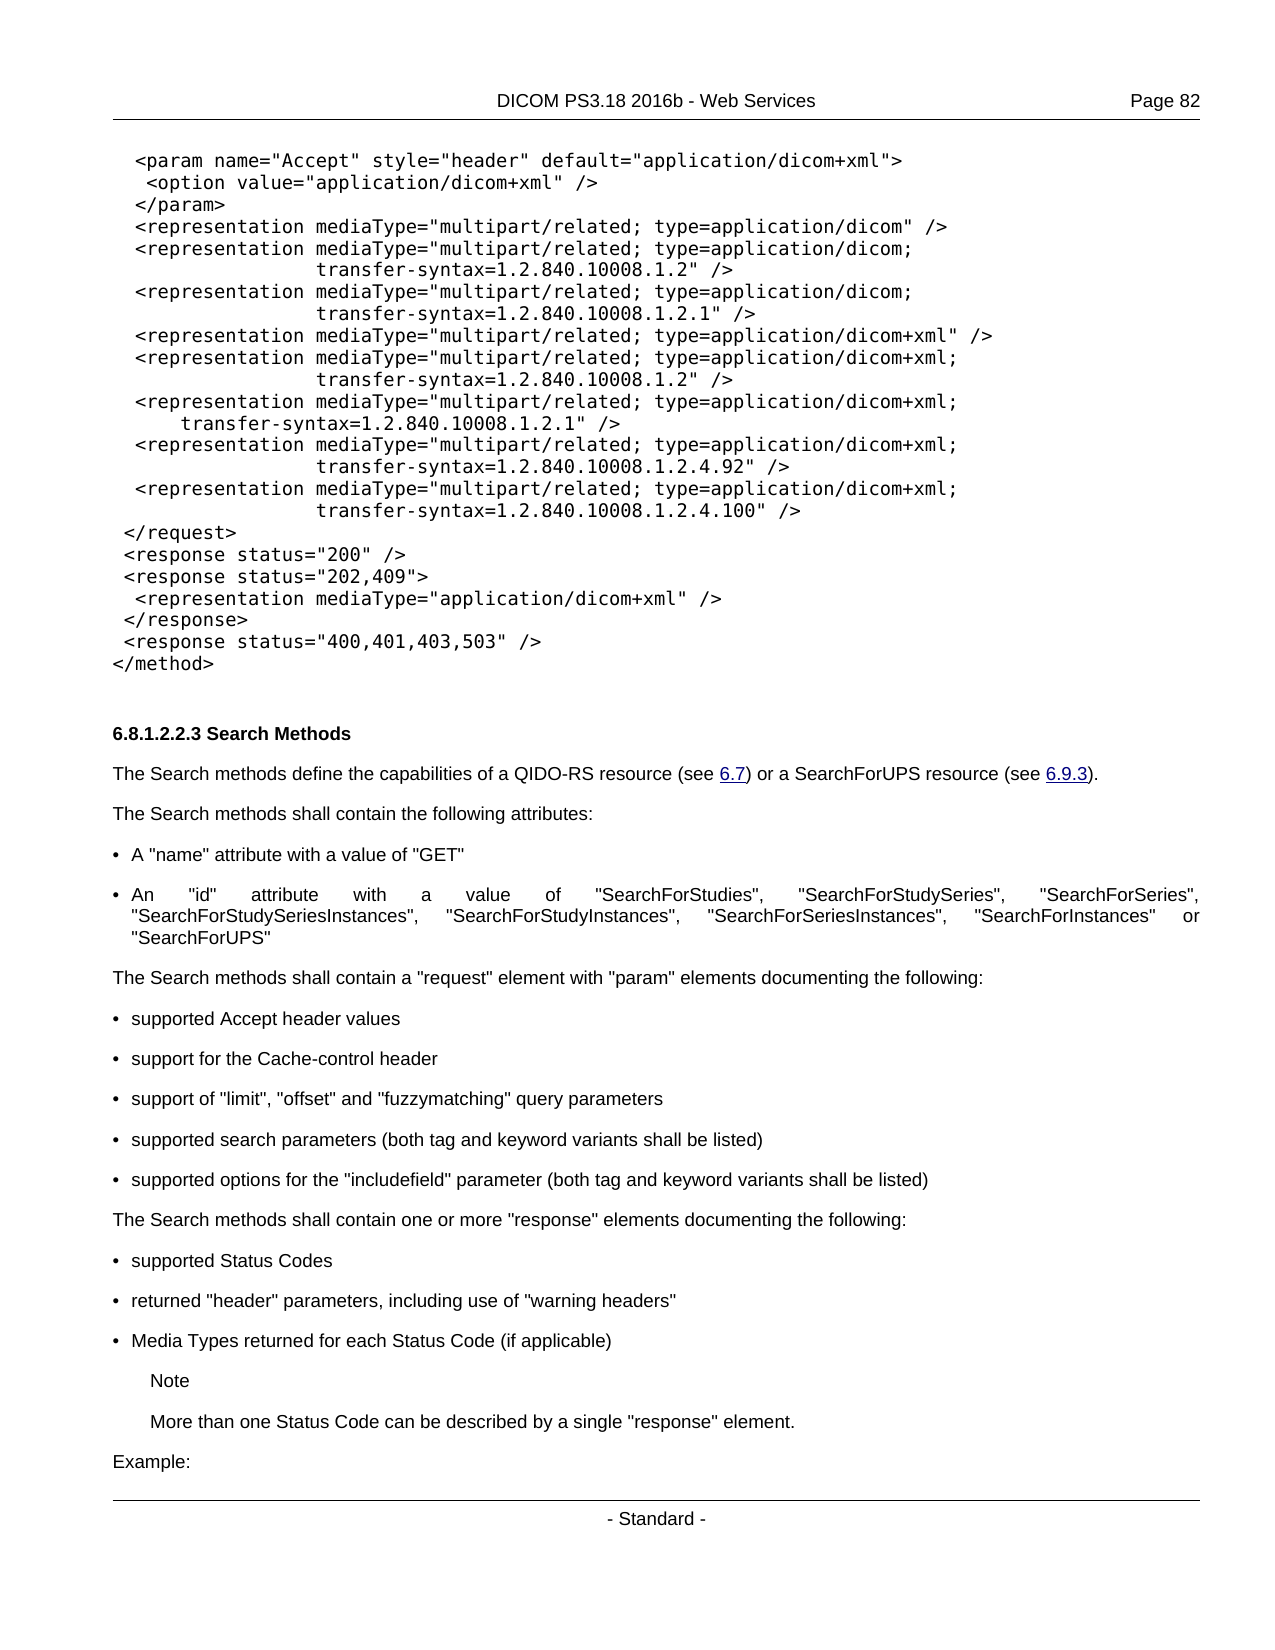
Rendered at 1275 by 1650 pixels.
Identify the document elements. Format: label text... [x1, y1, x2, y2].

text The Search methods shall contain a "request" element with "param" elements documenting the following: [112, 967, 1200, 989]
list An "id" attribute with a value of "SearchForStudies", "SearchForStudySeries", "SearchForSeries", "SearchForStudySeriesInstances", "SearchForStudyInstances", "SearchForSeriesInstances", "SearchForInstances" or "SearchForUPS" [112, 884, 1200, 948]
text The Search methods shall contain the following attributes: [112, 803, 1200, 825]
list supported search parameters (both tag and keyword variants shall be listed) [112, 1128, 1200, 1150]
text Example: [112, 1451, 1200, 1472]
list supported Accept header values [112, 1007, 1200, 1029]
list support for the Cache-control header [112, 1048, 1200, 1069]
list returned "header" parameters, including use of "warning headers" [112, 1290, 1200, 1311]
list support of "limit", "offset" and "fuzzymatching" query parameters [112, 1088, 1200, 1110]
text 6.8.1.2.2.3 Search Methods [112, 722, 1200, 744]
text More than one Status Code can be described by a single "response" element. [150, 1411, 1162, 1432]
list Media Types returned for each Status Code (if applicable) [112, 1330, 1200, 1352]
list supported Status Codes [112, 1249, 1200, 1271]
text <param name="Accept" style="header" default="application/dicom+xml"> <option value="application/dicom+xml" /> </param> <representation mediaType="multipart/related; type=application/dicom" /> <representation mediaType="multipart/related; type=application/dicom; transfer-syntax=1.2.840.10008.1.2" /> <representation mediaType="multipart/related; type=application/dicom; transfer-syntax=1.2.840.10008.1.2.1" /> <representation mediaType="multipart/related; type=application/dicom+xml" /> <representation mediaType="multipart/related; type=application/dicom+xml; transfer-syntax=1.2.840.10008.1.2" /> <representation mediaType="multipart/related; type=application/dicom+xml; transfer-syntax=1.2.840.10008.1.2.1" /> <representation mediaType="multipart/related; type=application/dicom+xml; transfer-syntax=1.2.840.10008.1.2.4.92" /> <representation mediaType="multipart/related; type=application/dicom+xml; transfer-syntax=1.2.840.10008.1.2.4.100" /> </request> <response status="200" /> <response status="202,409"> <representation mediaType="application/dicom+xml" /> </response> <response status="400,401,403,503" /> </method> [112, 150, 1200, 704]
text Note [150, 1370, 1162, 1392]
text The Search methods shall contain one or more "response" elements documenting the following: [112, 1209, 1200, 1231]
text The Search methods define the capabilities of a QIDO-RS resource (see 6.7) or a SearchForUPS resource (see 6.9.3). [112, 763, 1200, 784]
list supported options for the "includefield" parameter (both tag and keyword variants shall be listed) [112, 1169, 1200, 1190]
list A "name" attribute with a value of "GET" [112, 843, 1200, 865]
